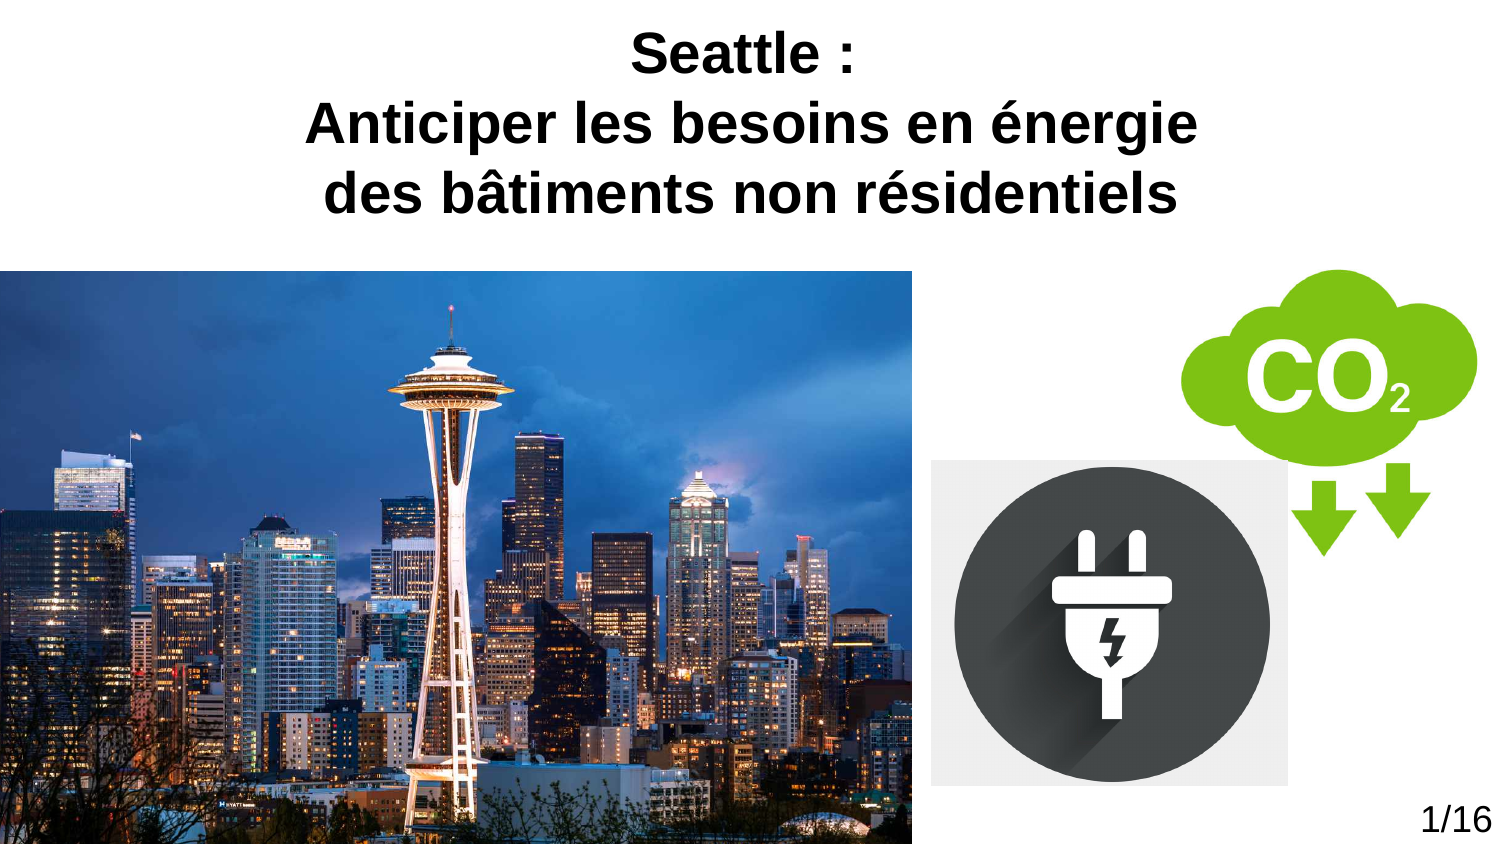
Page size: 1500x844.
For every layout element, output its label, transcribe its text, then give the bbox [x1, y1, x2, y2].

text_box 1/16 [1405, 791, 1500, 844]
picture [931, 247, 1495, 786]
title Seattle : Anticiper les besoins en énergie des bâtiments non résidentiels [263, 0, 1241, 260]
picture [0, 271, 912, 844]
